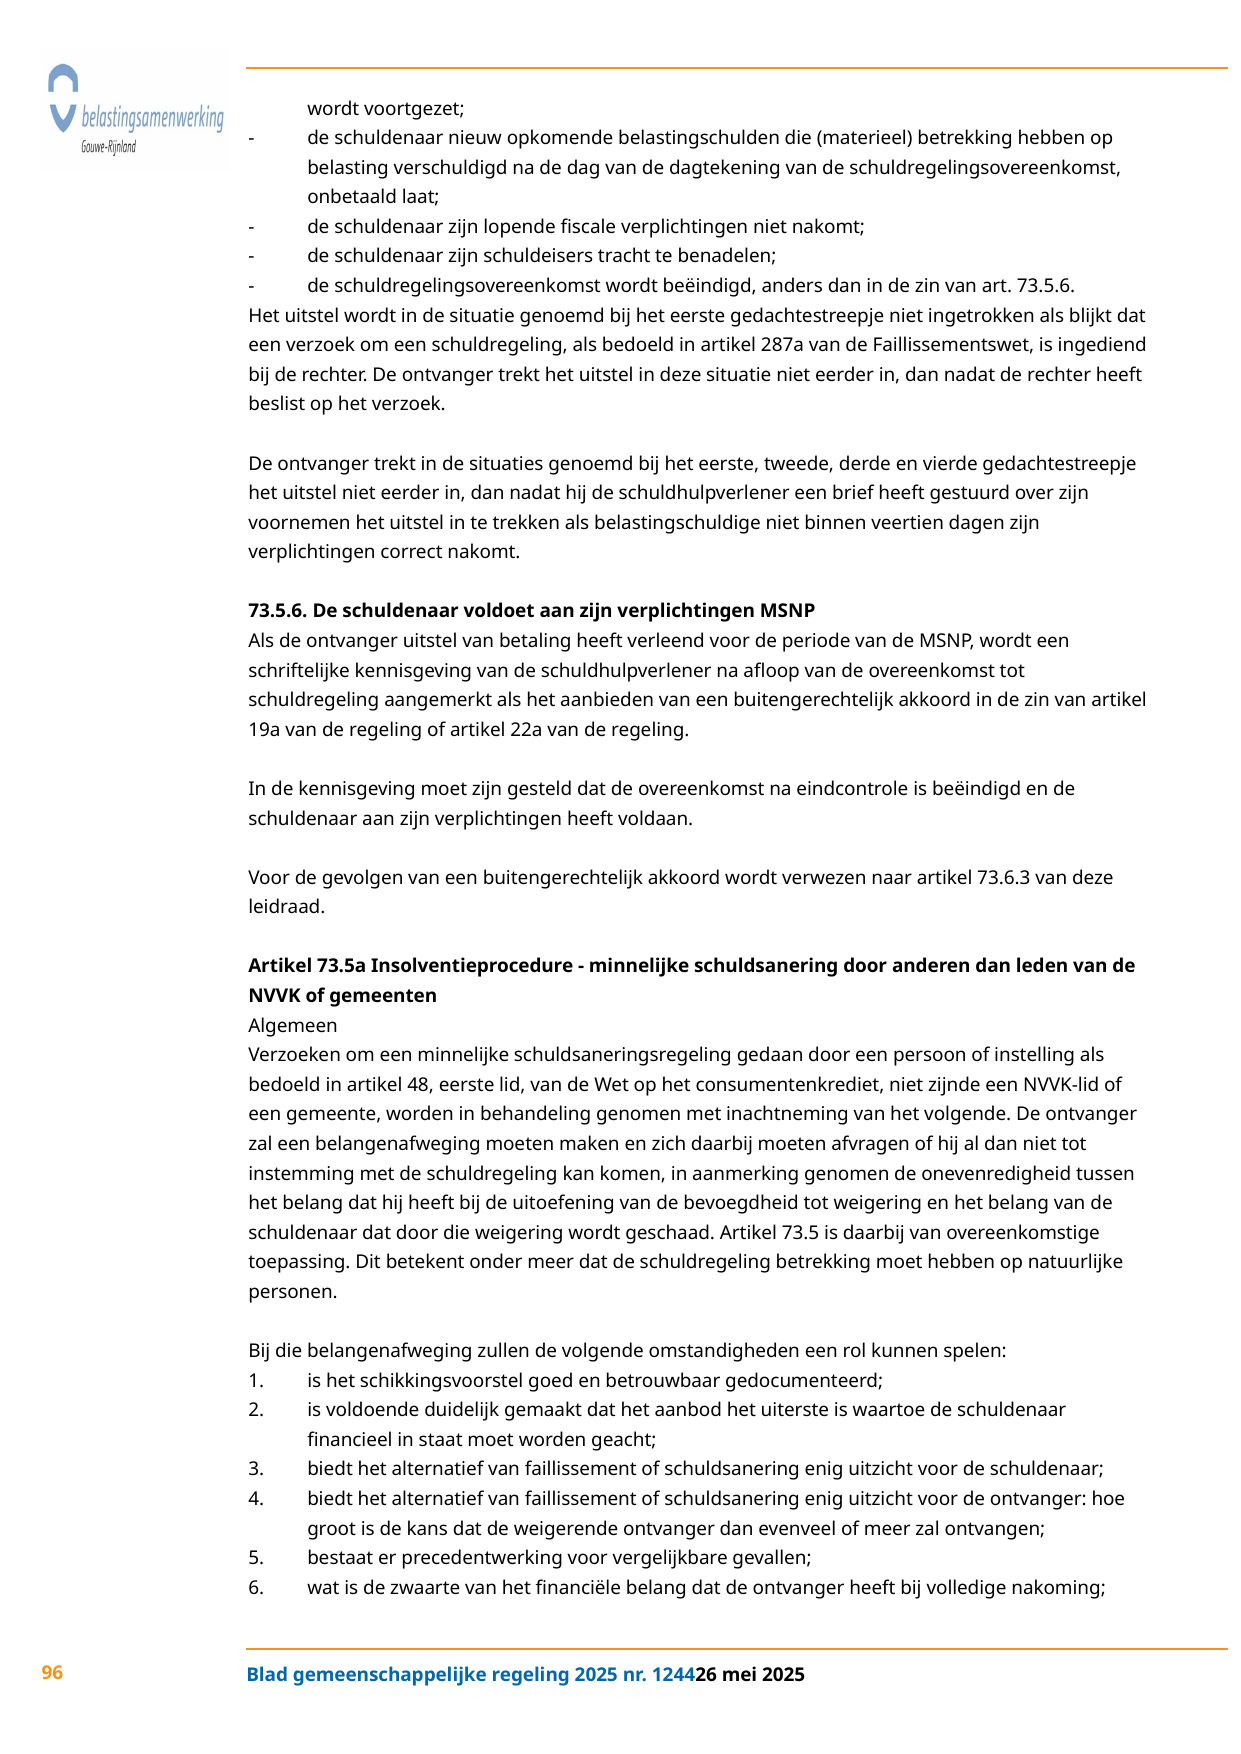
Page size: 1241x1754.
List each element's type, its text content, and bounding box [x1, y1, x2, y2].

text Algemeen [248, 1012, 1152, 1038]
list wordt voortgezet; [248, 95, 1152, 121]
text Als de ontvanger uitstel van betaling heeft verleend voor de periode van de MSNP, wordt een schriftelijke kennisgeving van de schuldhulpverlener na afloop van de overeenkomst tot schuldregeling aangemerkt als het aanbieden van een buitengerechtelijk akkoord in de zin van artikel 19a van de regeling of artikel 22a van de regeling. [248, 627, 1152, 742]
list de schuldenaar zijn lopende fiscale verplichtingen niet nakomt; [248, 213, 1152, 239]
list wat is de zwaarte van het financiële belang dat de ontvanger heeft bij volledige nakoming; [248, 1574, 1152, 1600]
list de schuldenaar zijn schuldeisers tracht te benadelen; [248, 243, 1152, 268]
list biedt het alternatief van faillissement of schuldsanering enig uitzicht voor de ontvanger: hoe groot is de kans dat de weigerende ontvanger dan evenveel of meer zal ontvangen; [248, 1485, 1152, 1541]
text Artikel 73.5a Insolventieprocedure - minnelijke schuldsanering door anderen dan leden van de NVVK of gemeenten [248, 953, 1152, 1008]
text Bij die belangenafweging zullen de volgende omstandigheden een rol kunnen spelen: [248, 1337, 1152, 1363]
list de schuldenaar nieuw opkomende belastingschulden die (materieel) betrekking hebben op belasting verschuldigd na de dag van de dagtekening van de schuldregelingsovereenkomst, onbetaald laat; [248, 124, 1152, 209]
list de schuldregelingsovereenkomst wordt beëindigd, anders dan in de zin van art. 73.5.6. [248, 272, 1152, 298]
list biedt het alternatief van faillissement of schuldsanering enig uitzicht voor de schuldenaar; [248, 1456, 1152, 1481]
text Verzoeken om een minnelijke schuldsaneringsregeling gedaan door een persoon of instelling als bedoeld in artikel 48, eerste lid, van de Wet op het consumentenkrediet, niet zijnde een NVVK-lid of een gemeente, worden in behandeling genomen met inachtneming van het volgende. De ontvanger zal een belangenafweging moeten maken en zich daarbij moeten afvragen of hij al dan niet tot instemming met de schuldregeling kan komen, in aanmerking genomen de onevenredigheid tussen het belang dat hij heeft bij de uitoefening van de bevoegdheid tot weigering en het belang van de schuldenaar dat door die weigering wordt geschaad. Artikel 73.5 is daarbij van overeenkomstige toepassing. Dit betekent onder meer dat de schuldregeling betrekking moet hebben op natuurlijke personen. [248, 1041, 1152, 1304]
text Het uitstel wordt in de situatie genoemd bij het eerste gedachtestreepje niet ingetrokken als blijkt dat een verzoek om een schuldregeling, als bedoeld in artikel 287a van de Faillissementswet, is ingediend bij de rechter. De ontvanger trekt het uitstel in deze situatie niet eerder in, dan nadat de rechter heeft beslist op het verzoek. [248, 302, 1152, 416]
text 73.5.6. De schuldenaar voldoet aan zijn verplichtingen MSNP [248, 598, 1152, 623]
list is het schikkingsvoorstel goed en betrouwbaar gedocumenteerd; [248, 1367, 1152, 1393]
text De ontvanger trekt in de situaties genoemd bij het eerste, tweede, derde en vierde gedachtestreepje het uitstel niet eerder in, dan nadat hij de schuldhulpverlener een brief heeft gestuurd over zijn voornemen het uitstel in te trekken als belastingschuldige niet binnen veertien dagen zijn verplichtingen correct nakomt. [248, 450, 1152, 564]
picture [41, 47, 231, 172]
text In de kennisgeving moet zijn gesteld dat de overeenkomst na eindcontrole is beëindigd en de schuldenaar aan zijn verplichtingen heeft voldaan. [248, 775, 1152, 831]
text Voor de gevolgen van een buitengerechtelijk akkoord wordt verwezen naar artikel 73.6.3 van deze leidraad. [248, 864, 1152, 919]
list is voldoende duidelijk gemaakt dat het aanbod het uiterste is waartoe de schuldenaar financieel in staat moet worden geacht; [248, 1396, 1152, 1452]
list bestaat er precedentwerking voor vergelijkbare gevallen; [248, 1544, 1152, 1570]
